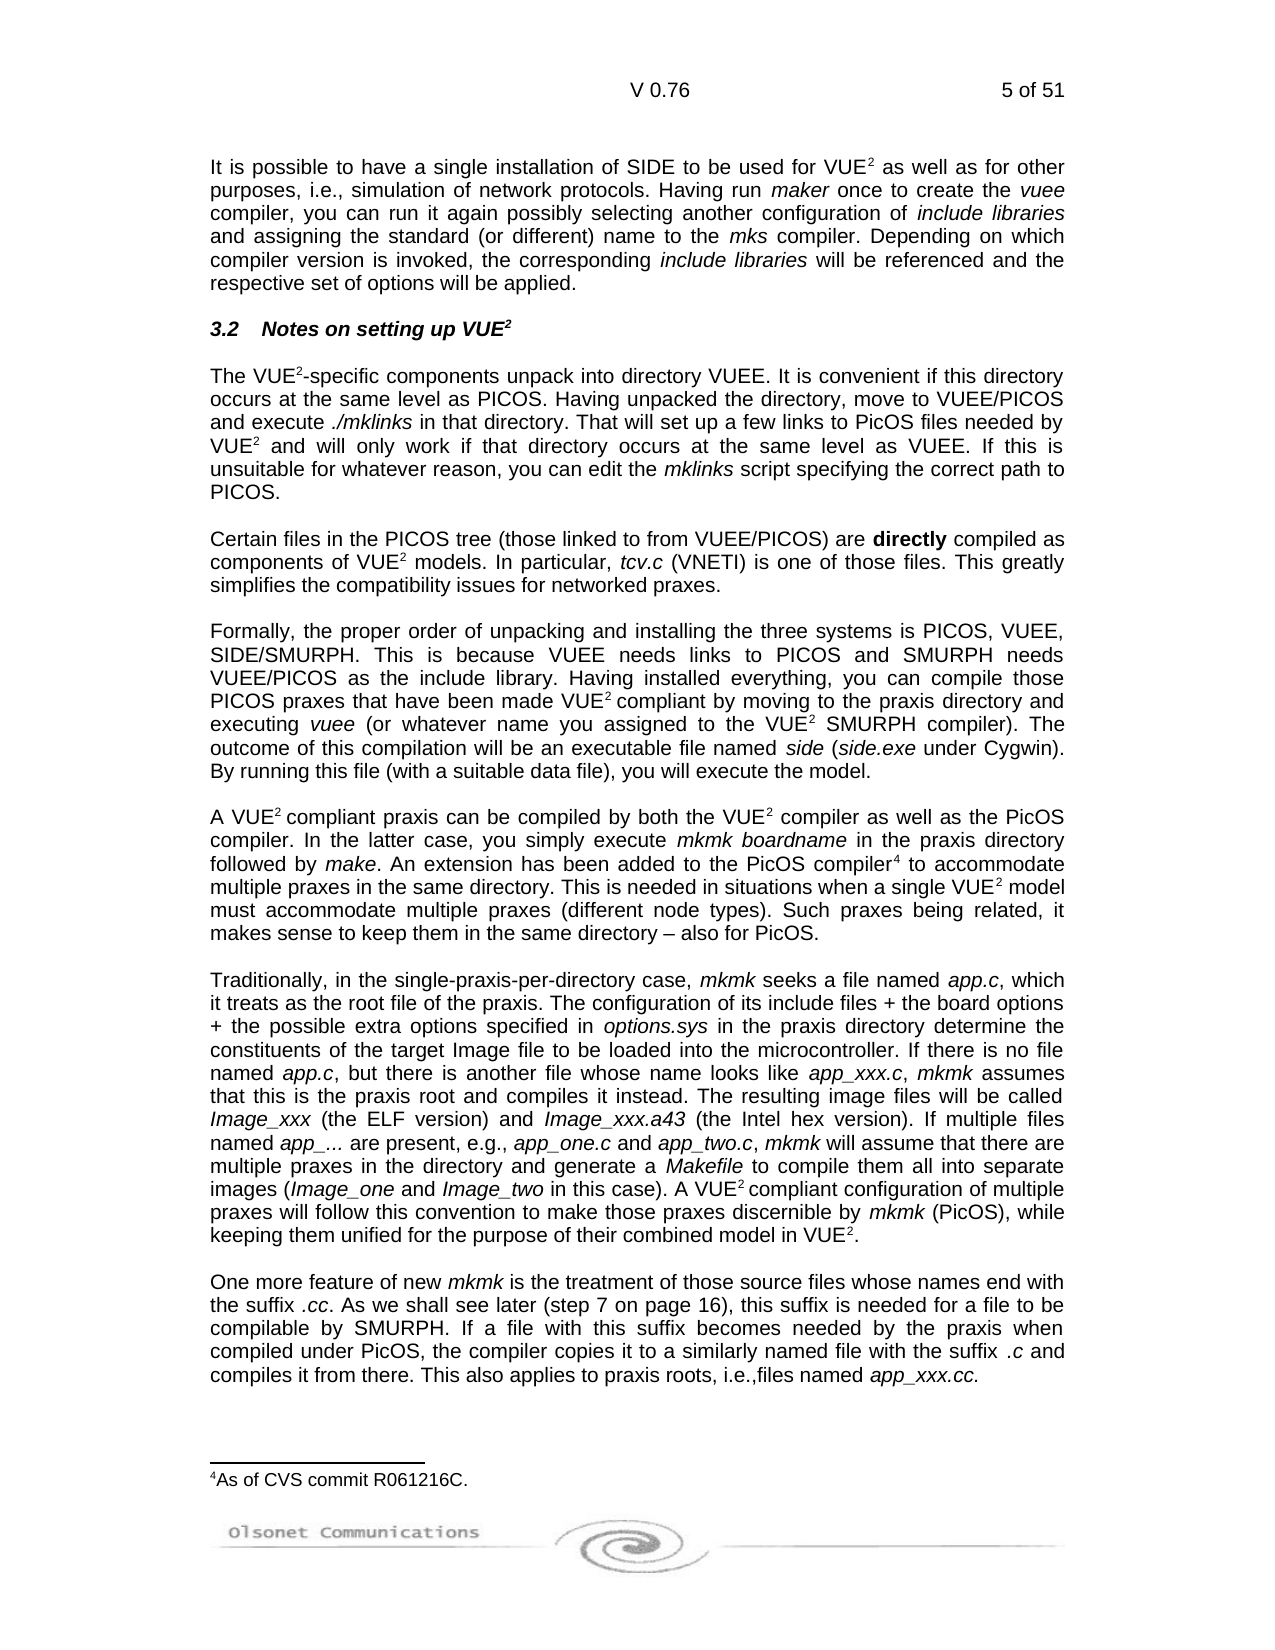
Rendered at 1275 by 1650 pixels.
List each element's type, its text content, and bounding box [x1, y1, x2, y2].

text Certain files in the PICOS tree (those linked to from VUEE/PICOS) are directly compiled as components of VUE2 models. In particular, tcv.c (VNETI) is one of those files. This greatly simplifies the compatibility issues for networked praxes. [210, 527, 1065, 597]
text Formally, the proper order of unpacking and installing the three systems is PICOS, VUEE, SIDE/SMURPH. This is because VUEE needs links to PICOS and SMURPH needs VUEE/PICOS as the include library. Having installed everything, you can compile those PICOS praxes that have been made VUE2 compliant by moving to the praxis directory and executing vuee (or whatever name you assigned to the VUE2 SMURPH compiler). The outcome of this compilation will be an executable file named side (side.exe under Cygwin). By running this file (with a suitable data file), you will execute the model. [210, 620, 1065, 783]
text One more feature of new mkmk is the treatment of those source files whose names end with the suffix .cc. As we shall see later (step 7 on page 16), this suffix is needed for a file to be compilable by SMURPH. If a file with this suffix becomes needed by the praxis when compiled under PicOS, the compiler copies it to a similarly named file with the suffix .c and compiles it from there. This also applies to praxis roots, i.e.,files named app_xxx.cc. [210, 1270, 1065, 1387]
text It is possible to have a single installation of SIDE to be used for VUE2 as well as for other purposes, i.e., simulation of network protocols. Having run maker once to create the vuee compiler, you can run it again possibly selecting another configuration of include libraries and assigning the standard (or different) name to the mks compiler. Depending on which compiler version is invoked, the corresponding include libraries will be referenced and the respective set of options will be applied. [210, 155, 1065, 295]
text The VUE2-specific components unpack into directory VUEE. It is convenient if this directory occurs at the same level as PICOS. Having unpacked the directory, move to VUEE/PICOS and execute ./mklinks in that directory. That will set up a few links to PicOS files needed by VUE2 and will only work if that directory occurs at the same level as VUEE. If this is unsuitable for whatever reason, you can edit the mklinks script specifying the correct path to PICOS. [210, 364, 1065, 504]
text As of CVS commit R061216C. [210, 1469, 1065, 1490]
text A VUE2 compliant praxis can be compiled by both the VUE2 compiler as well as the PicOS compiler. In the latter case, you simply execute mkmk boardname in the praxis directory followed by make. An extension has been added to the PicOS compiler to accommodate multiple praxes in the same directory. This is needed in situations when a single VUE2 model must accommodate multiple praxes (different node types). Such praxes being related, it makes sense to keep them in the same directory – also for PicOS. [210, 806, 1065, 945]
subtitle Notes on setting up VUE2 [210, 318, 1065, 341]
picture [210, 1504, 1065, 1596]
text Traditionally, in the single-praxis-per-directory case, mkmk seeks a file named app.c, which it treats as the root file of the praxis. The configuration of its include files + the board options + the possible extra options specified in options.sys in the praxis directory determine the constituents of the target Image file to be loaded into the microcontroller. If there is no file named app.c, but there is another file whose name looks like app_xxx.c, mkmk assumes that this is the praxis root and compiles it instead. The resulting image files will be called Image_xxx (the ELF version) and Image_xxx.a43 (the Intel hex version). If multiple files named app_... are present, e.g., app_one.c and app_two.c, mkmk will assume that there are multiple praxes in the directory and generate a Makefile to compile them all into separate images (Image_one and Image_two in this case). A VUE2 compliant configuration of multiple praxes will follow this convention to make those praxes discernible by mkmk (PicOS), while keeping them unified for the purpose of their combined model in VUE2. [210, 968, 1065, 1247]
